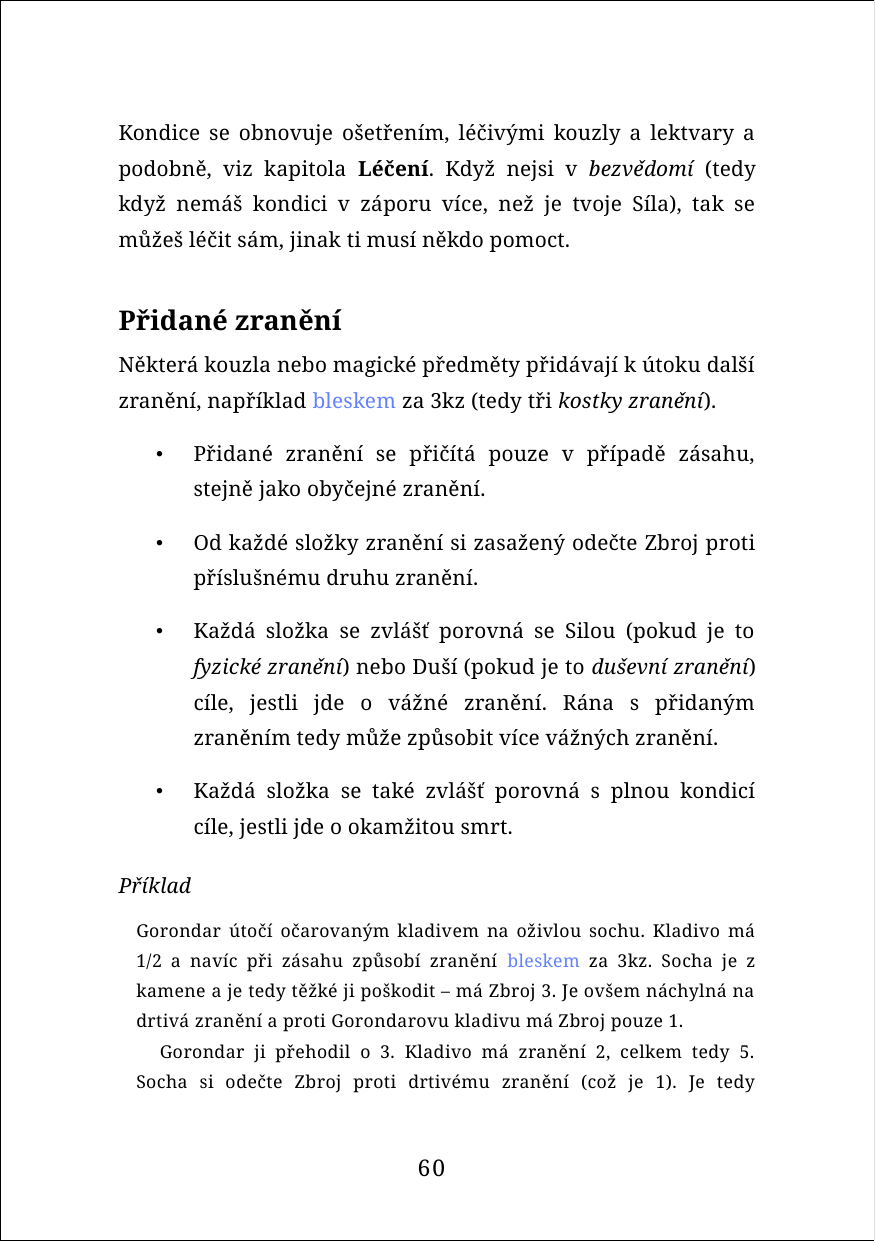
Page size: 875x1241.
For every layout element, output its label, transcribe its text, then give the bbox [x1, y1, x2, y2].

text Kondice se obnovuje ošetřením, léčivými kouzly a lektvary a podobně, viz kapitola Léčení. Když nejsi v bezvědomí (tedy když nemáš kondici v záporu více, než je tvoje Síla), tak se můžeš léčit sám, jinak ti musí někdo pomoct. [118, 118, 756, 253]
text Gorondar útočí očarovaným kladivem na oživlou sochu. Kladivo má 1/2 a navíc při zásahu způsobí zranění bleskem za 3kz. Socha je z kamene a je tedy těžké ji poškodit – má Zbroj 3. Je ovšem náchylná na drtivá zranění a proti Gorondarovu kladivu má Zbroj pouze 1. Gorondar ji přehodil o 3. Kladivo má zranění 2, celkem tedy 5. Socha si odečte Zbroj proti drtivému zranění (což je 1). Je tedy [136, 918, 756, 1093]
list Od každé složky zranění si zasažený odečte Zbroj proti příslušnému druhu zranění. [156, 528, 756, 592]
list Každá složka se také zvlášť porovná s plnou kondicí cíle, jestli jde o okamžitou smrt. [156, 776, 756, 840]
list Každá složka se zvlášť porovná se Silou (pokud je to fyzické zranění) nebo Duší (pokud je to duševní zranění) cíle, jestli jde o vážné zranění. Rána s přidaným zraněním tedy může způsobit více vážných zranění. [156, 617, 756, 752]
text Některá kouzla nebo magické předměty přidávají k útoku další zranění, například bleskem za 3kz (tedy tři kostky zranění). [118, 350, 756, 414]
list Přidané zranění se přičítá pouze v případě zásahu, stejně jako obyčejné zranění. [156, 439, 756, 503]
subtitle Přidané zranění [118, 302, 756, 338]
text Příklad [118, 871, 756, 899]
